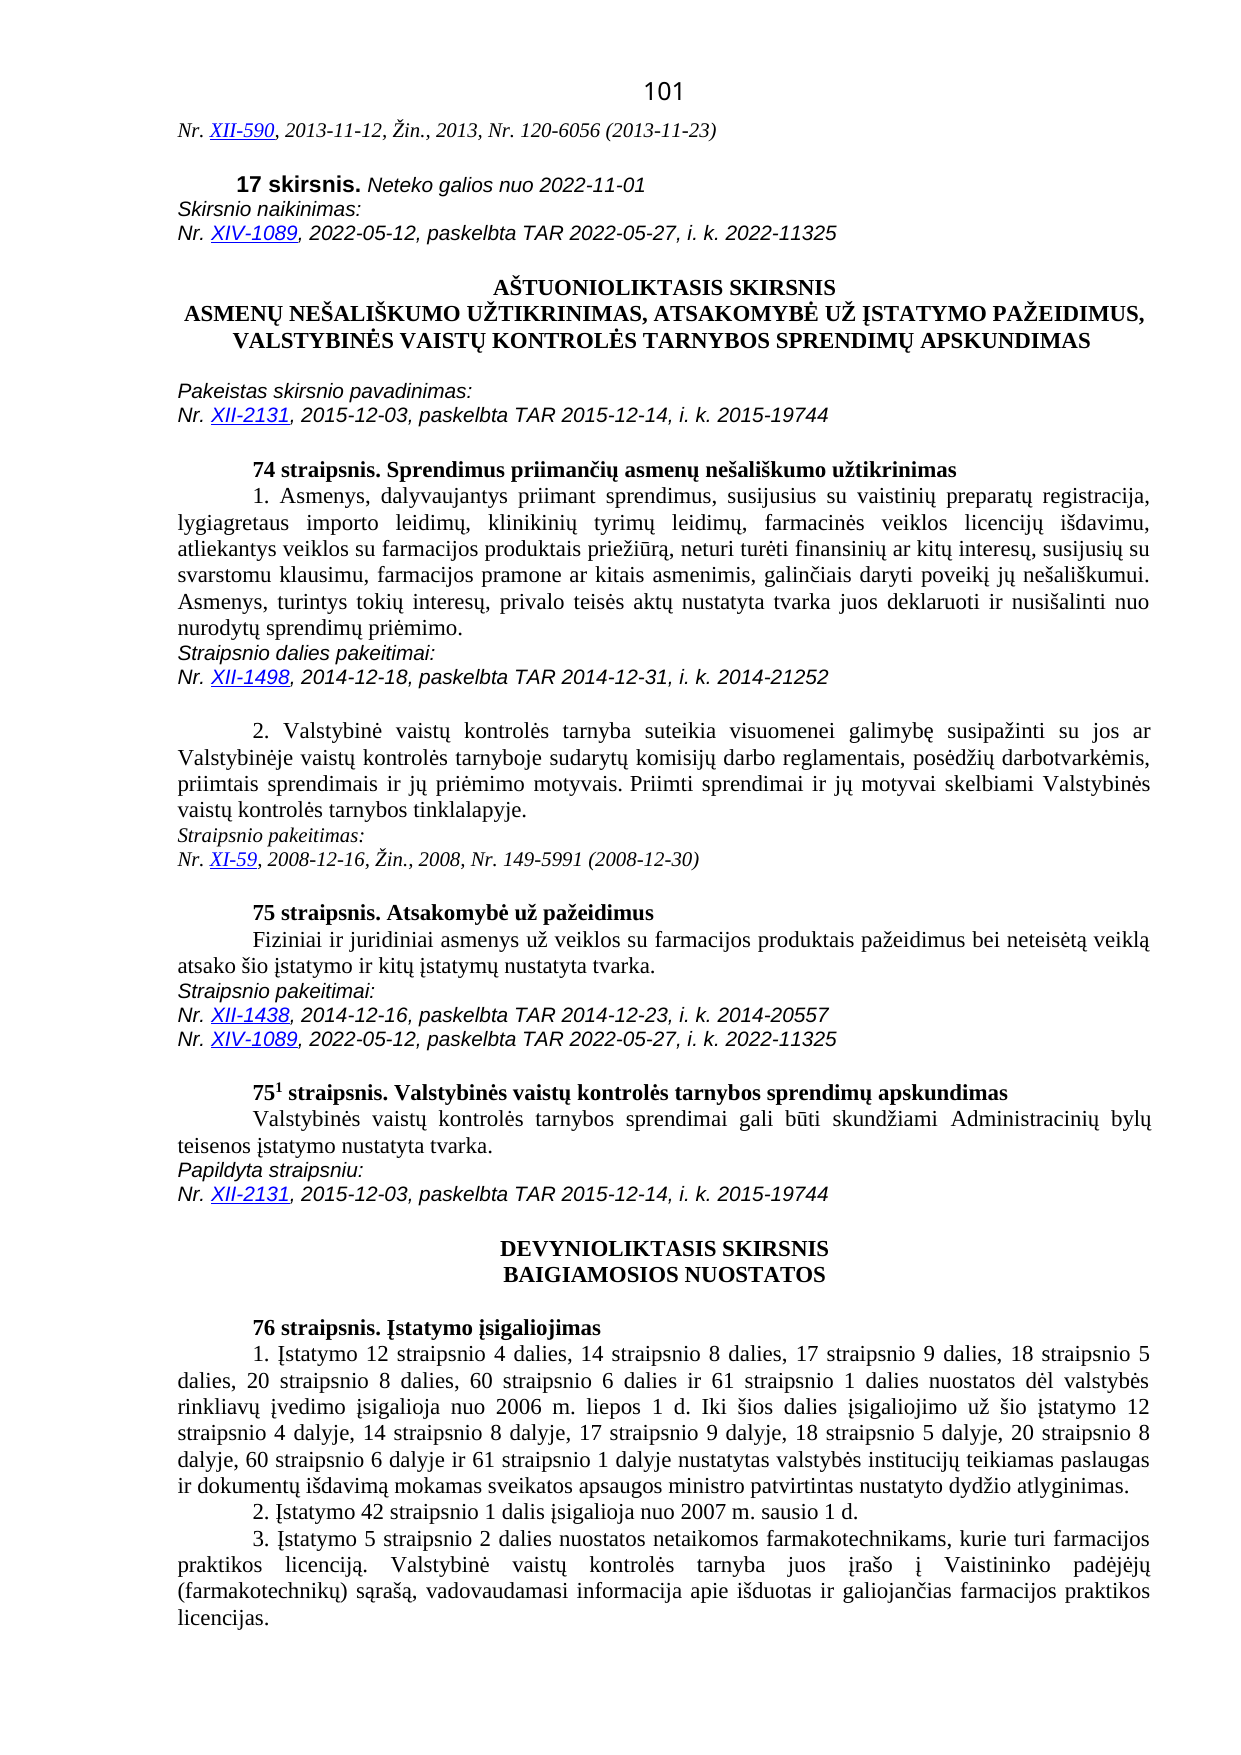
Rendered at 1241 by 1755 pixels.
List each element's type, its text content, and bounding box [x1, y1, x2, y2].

text Nr. XII-1498, 2014-12-18, paskelbta TAR 2014-12-31, i. k. 2014-21252 [177, 664, 1152, 688]
text Pakeistas skirsnio pavadinimas: [177, 379, 1152, 403]
text 2. Valstybinė vaistų kontrolės tarnyba suteikia visuomenei galimybę susipažinti su jos ar Valstybinėje vaistų kontrolės tarnyboje sudarytų komisijų darbo reglamentais, posėdžių darbotvarkėmis, priimtais sprendimais ir jų priėmimo motyvais. Priimti sprendimai ir jų motyvai skelbiami Valstybinės vaistų kontrolės tarnybos tinklalapyje. [177, 717, 1152, 823]
text 75 straipsnis. Atsakomybė už pažeidimus [177, 899, 1152, 926]
text Straipsnio pakeitimas: [177, 823, 1152, 847]
text Nr. XII-590, 2013-11-12, Žin., 2013, Nr. 120-6056 (2013-11-23) [177, 118, 1152, 142]
text Skirsnio naikinimas: [177, 197, 1152, 221]
text 751 straipsnis. Valstybinės vaistų kontrolės tarnybos sprendimų apskundimas [177, 1079, 1152, 1106]
text Nr. XII-1438, 2014-12-16, paskelbta TAR 2014-12-23, i. k. 2014-20557 [177, 1002, 1152, 1026]
text Nr. XIV-1089, 2022-05-12, paskelbta TAR 2022-05-27, i. k. 2022-11325 [177, 221, 1152, 245]
text 3. Įstatymo 5 straipsnio 2 dalies nuostatos netaikomos farmakotechnikams, kurie turi farmacijos praktikos licenciją. Valstybinė vaistų kontrolės tarnyba juos įrašo į Vaistininko padėjėjų (farmakotechnikų) sąrašą, vadovaudamasi informacija apie išduotas ir galiojančias farmacijos praktikos licencijas. [177, 1525, 1152, 1630]
text Valstybinės vaistų kontrolės tarnybos sprendimai gali būti skundžiami Administracinių bylų teisenos įstatymo nustatyta tvarka. [177, 1106, 1152, 1158]
text Papildyta straipsniu: [177, 1158, 1152, 1182]
text Straipsnio dalies pakeitimai: [177, 641, 1152, 664]
text Nr. XI-59, 2008-12-16, Žin., 2008, Nr. 149-5991 (2008-12-30) [177, 847, 1152, 871]
text BAIGIAMOSIOS NUOSTATOS [177, 1261, 1152, 1288]
text AŠTUONIOLIKTASIS SKIRSNIS [177, 274, 1152, 300]
text 1. Įstatymo 12 straipsnio 4 dalies, 14 straipsnio 8 dalies, 17 straipsnio 9 dalies, 18 straipsnio 5 dalies, 20 straipsnio 8 dalies, 60 straipsnio 6 dalies ir 61 straipsnio 1 dalies nuostatos dėl valstybės rinkliavų įvedimo įsigalioja nuo 2006 m. liepos 1 d. Iki šios dalies įsigaliojimo už šio įstatymo 12 straipsnio 4 dalyje, 14 straipsnio 8 dalyje, 17 straipsnio 9 dalyje, 18 straipsnio 5 dalyje, 20 straipsnio 8 dalyje, 60 straipsnio 6 dalyje ir 61 straipsnio 1 dalyje nustatytas valstybės institucijų teikiamas paslaugas ir dokumentų išdavimą mokamas sveikatos apsaugos ministro patvirtintas nustatyto dydžio atlyginimas. [177, 1340, 1152, 1498]
text 74 straipsnis. Sprendimus priimančių asmenų nešališkumo užtikrinimas [177, 456, 1152, 482]
text Straipsnio pakeitimai: [177, 978, 1152, 1002]
text ASMENŲ NEŠALIŠKUMO UŽTIKRINIMAS, ATSAKOMYBĖ UŽ ĮSTATYMO PAŽEIDIMUS, VALSTYBINĖS VAISTŲ KONTROLĖS TARNYBOS SPRENDIMŲ APSKUNDIMAS [177, 300, 1152, 353]
text 2. Įstatymo 42 straipsnio 1 dalis įsigalioja nuo 2007 m. sausio 1 d. [177, 1498, 1152, 1525]
text Nr. XIV-1089, 2022-05-12, paskelbta TAR 2022-05-27, i. k. 2022-11325 [177, 1026, 1152, 1050]
text Fiziniai ir juridiniai asmenys už veiklos su farmacijos produktais pažeidimus bei neteisėtą veiklą atsako šio įstatymo ir kitų įstatymų nustatyta tvarka. [177, 926, 1152, 978]
text 17 skirsnis. Neteko galios nuo 2022-11-01 [177, 171, 1152, 197]
text Nr. XII-2131, 2015-12-03, paskelbta TAR 2015-12-14, i. k. 2015-19744 [177, 403, 1152, 427]
text DEVYNIOLIKTASIS SKIRSNIS [177, 1235, 1152, 1261]
text 1. Asmenys, dalyvaujantys priimant sprendimus, susijusius su vaistinių preparatų registracija, lygiagretaus importo leidimų, klinikinių tyrimų leidimų, farmacinės veiklos licencijų išdavimu, atliekantys veiklos su farmacijos produktais priežiūrą, neturi turėti finansinių ar kitų interesų, susijusių su svarstomu klausimu, farmacijos pramone ar kitais asmenimis, galinčiais daryti poveikį jų nešališkumui. Asmenys, turintys tokių interesų, privalo teisės aktų nustatyta tvarka juos deklaruoti ir nusišalinti nuo nurodytų sprendimų priėmimo. [177, 482, 1152, 641]
text 76 straipsnis. Įstatymo įsigaliojimas [177, 1314, 1152, 1340]
text Nr. XII-2131, 2015-12-03, paskelbta TAR 2015-12-14, i. k. 2015-19744 [177, 1182, 1152, 1206]
